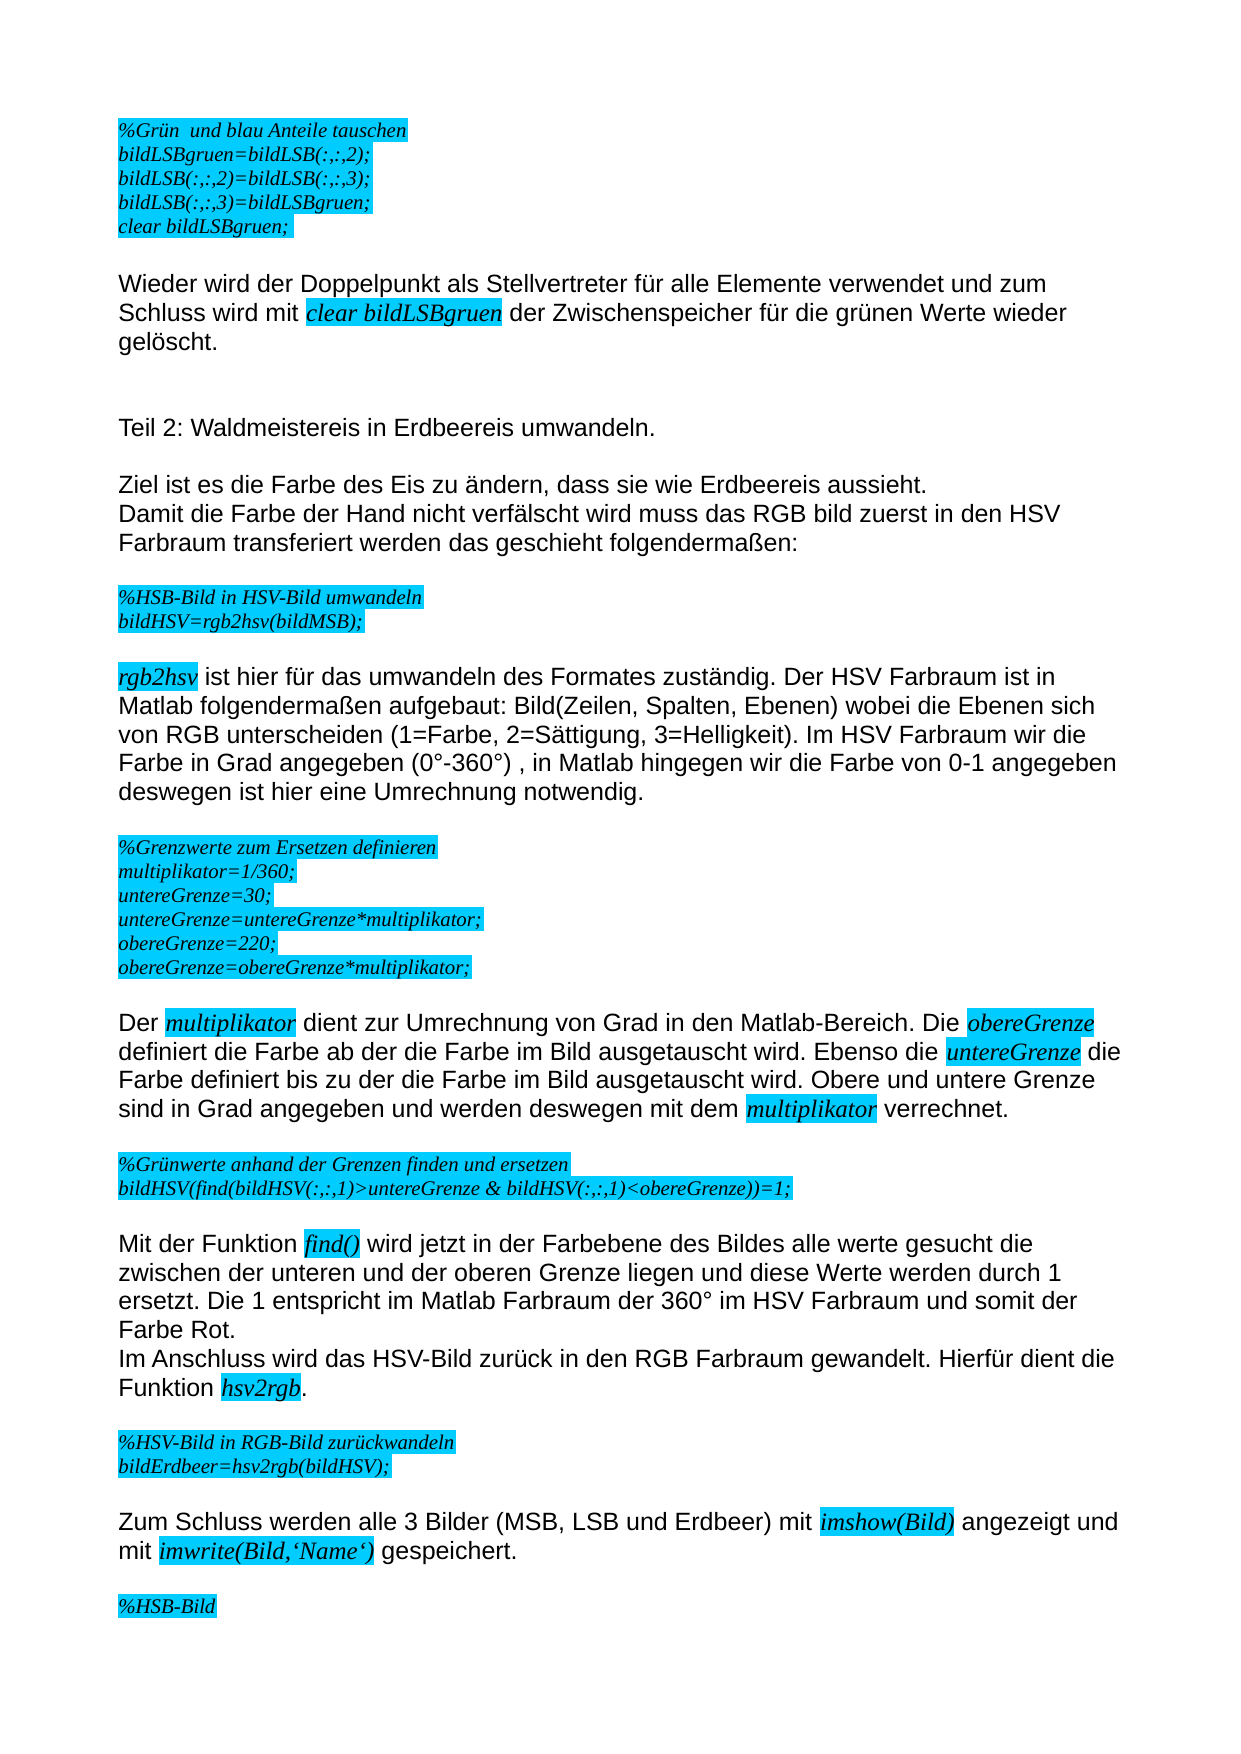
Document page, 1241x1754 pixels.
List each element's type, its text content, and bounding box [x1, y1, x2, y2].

text Wieder wird der Doppelpunkt als Stellvertreter für alle Elemente verwendet und zum Schluss wird mit clear bildLSBgruen der Zwischenspeicher für die grünen Werte wieder gelöscht. [118, 269, 1122, 355]
text %HSB-Bild in HSV-Bild umwandeln [118, 585, 1122, 609]
text untereGrenze=30; [118, 883, 1122, 907]
text Ziel ist es die Farbe des Eis zu ändern, dass sie wie Erdbeereis aussieht. [118, 470, 1122, 499]
text Der multiplikator dient zur Umrechnung von Grad in den Matlab-Bereich. Die obereGrenze definiert die Farbe ab der die Farbe im Bild ausgetauscht wird. Ebenso die untereGrenze die Farbe definiert bis zu der die Farbe im Bild ausgetauscht wird. Obere und untere Grenze sind in Grad angegeben und werden deswegen mit dem multiplikator verrechnet. [118, 1008, 1122, 1123]
text bildLSBgruen=bildLSB(:,:,2); [118, 142, 1122, 166]
text Zum Schluss werden alle 3 Bilder (MSB, LSB und Erdbeer) mit imshow(Bild) angezeigt und mit imwrite(Bild,‘Name‘) gespeichert. [118, 1507, 1122, 1565]
text Teil 2: Waldmeistereis in Erdbeereis umwandeln. [118, 413, 1122, 441]
text rgb2hsv ist hier für das umwandeln des Formates zuständig. Der HSV Farbraum ist in Matlab folgendermaßen aufgebaut: Bild(Zeilen, Spalten, Ebenen) wobei die Ebenen sich von RGB unterscheiden (1=Farbe, 2=Sättigung, 3=Helligkeit). Im HSV Farbraum wir die Farbe in Grad angegeben (0°-360°) , in Matlab hingegen wir die Farbe von 0-1 angegeben deswegen ist hier eine Umrechnung notwendig. [118, 662, 1122, 806]
text untereGrenze=untereGrenze*multiplikator; [118, 907, 1122, 931]
text obereGrenze=obereGrenze*multiplikator; [118, 955, 1122, 979]
text bildErdbeer=hsv2rgb(bildHSV); [118, 1454, 1122, 1478]
text bildHSV=rgb2hsv(bildMSB); [118, 609, 1122, 633]
text %HSV-Bild in RGB-Bild zurückwandeln [118, 1430, 1122, 1454]
text multiplikator=1/360; [118, 859, 1122, 883]
text bildHSV(find(bildHSV(:,:,1)>untereGrenze & bildHSV(:,:,1)<obereGrenze))=1; [118, 1176, 1122, 1200]
text %Grünwerte anhand der Grenzen finden und ersetzen [118, 1152, 1122, 1176]
text Damit die Farbe der Hand nicht verfälscht wird muss das RGB bild zuerst in den HSV Farbraum transferiert werden das geschieht folgendermaßen: [118, 499, 1122, 556]
text bildLSB(:,:,2)=bildLSB(:,:,3); [118, 166, 1122, 190]
text obereGrenze=220; [118, 931, 1122, 955]
text %Grenzwerte zum Ersetzen definieren [118, 835, 1122, 859]
text Im Anschluss wird das HSV-Bild zurück in den RGB Farbraum gewandelt. Hierfür dient die Funktion hsv2rgb. [118, 1344, 1122, 1401]
text %Grün und blau Anteile tauschen [118, 118, 1122, 142]
text bildLSB(:,:,3)=bildLSBgruen; [118, 190, 1122, 214]
text Mit der Funktion find() wird jetzt in der Farbebene des Bildes alle werte gesucht die zwischen der unteren und der oberen Grenze liegen und diese Werte werden durch 1 ersetzt. Die 1 entspricht im Matlab Farbraum der 360° im HSV Farbraum und somit der Farbe Rot. [118, 1229, 1122, 1344]
text clear bildLSBgruen; [118, 214, 1122, 240]
text %HSB-Bild [118, 1593, 1122, 1618]
